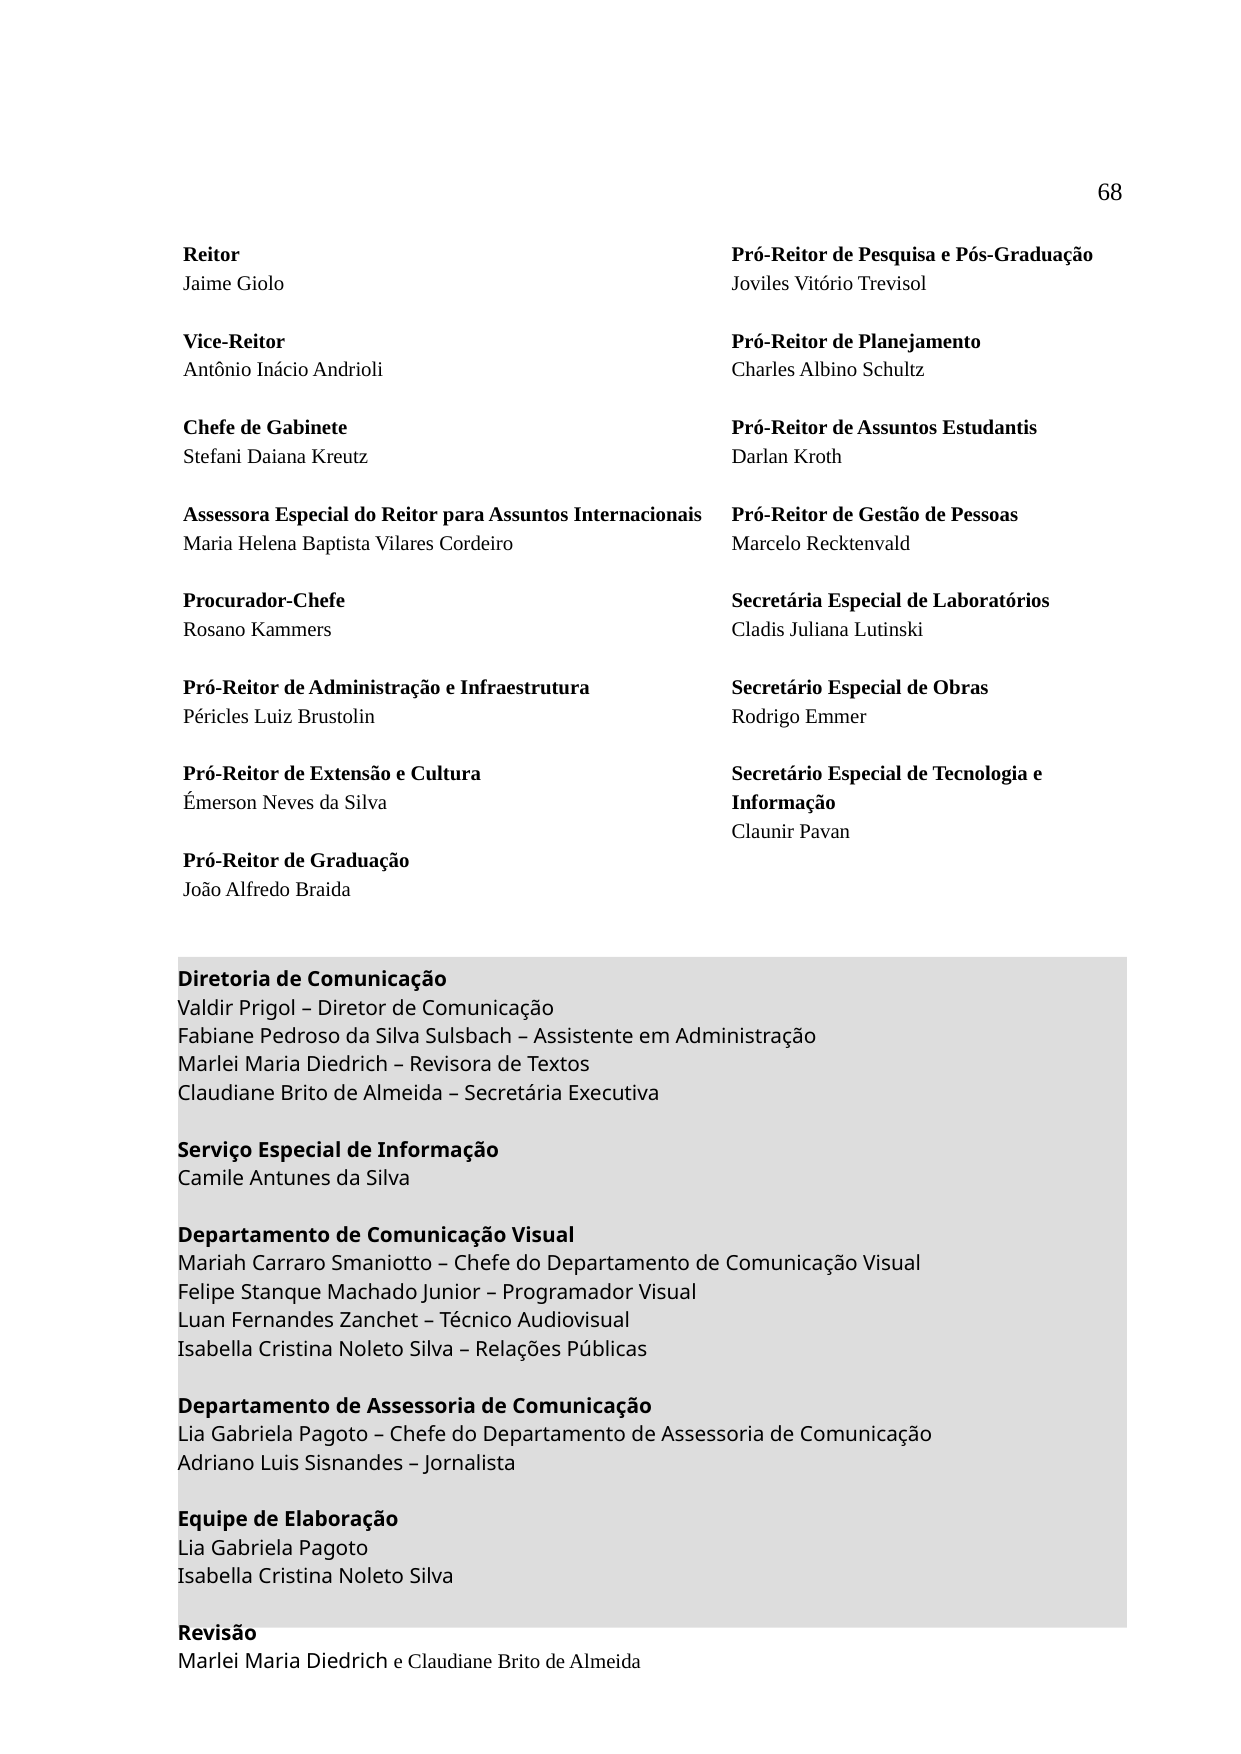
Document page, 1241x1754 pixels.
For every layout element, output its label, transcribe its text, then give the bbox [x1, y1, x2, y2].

text Revisão [177, 1618, 1122, 1647]
text Marlei Maria Diedrich e Claudiane Brito de Almeida [177, 1647, 1122, 1675]
table_header Reitor Jaime Giolo Vice-Reitor Antônio Inácio Andrioli Chefe de Gabinete Stefani Daiana Kreutz Assessora Especial do Reitor para Assuntos Internacionais Maria Helena Baptista Vilares Cordeiro Procurador-Chefe Rosano Kammers Pró-Reitor de Administração e Infraestrutura Péricles Luiz Brustolin Pró-Reitor de Extensão e Cultura Émerson Neves da Silva Pró-Reitor de Graduação João Alfredo Braida [177, 236, 726, 907]
table_header Pró-Reitor de Pesquisa e Pós-Graduação Joviles Vitório Trevisol Pró-Reitor de Planejamento Charles Albino Schultz Pró-Reitor de Assuntos Estudantis Darlan Kroth Pró-Reitor de Gestão de Pessoas Marcelo Recktenvald Secretária Especial de Laboratórios Cladis Juliana Lutinski Secretário Especial de Obras Rodrigo Emmer Secretário Especial de Tecnologia e Informação Claunir Pavan [726, 236, 1122, 907]
